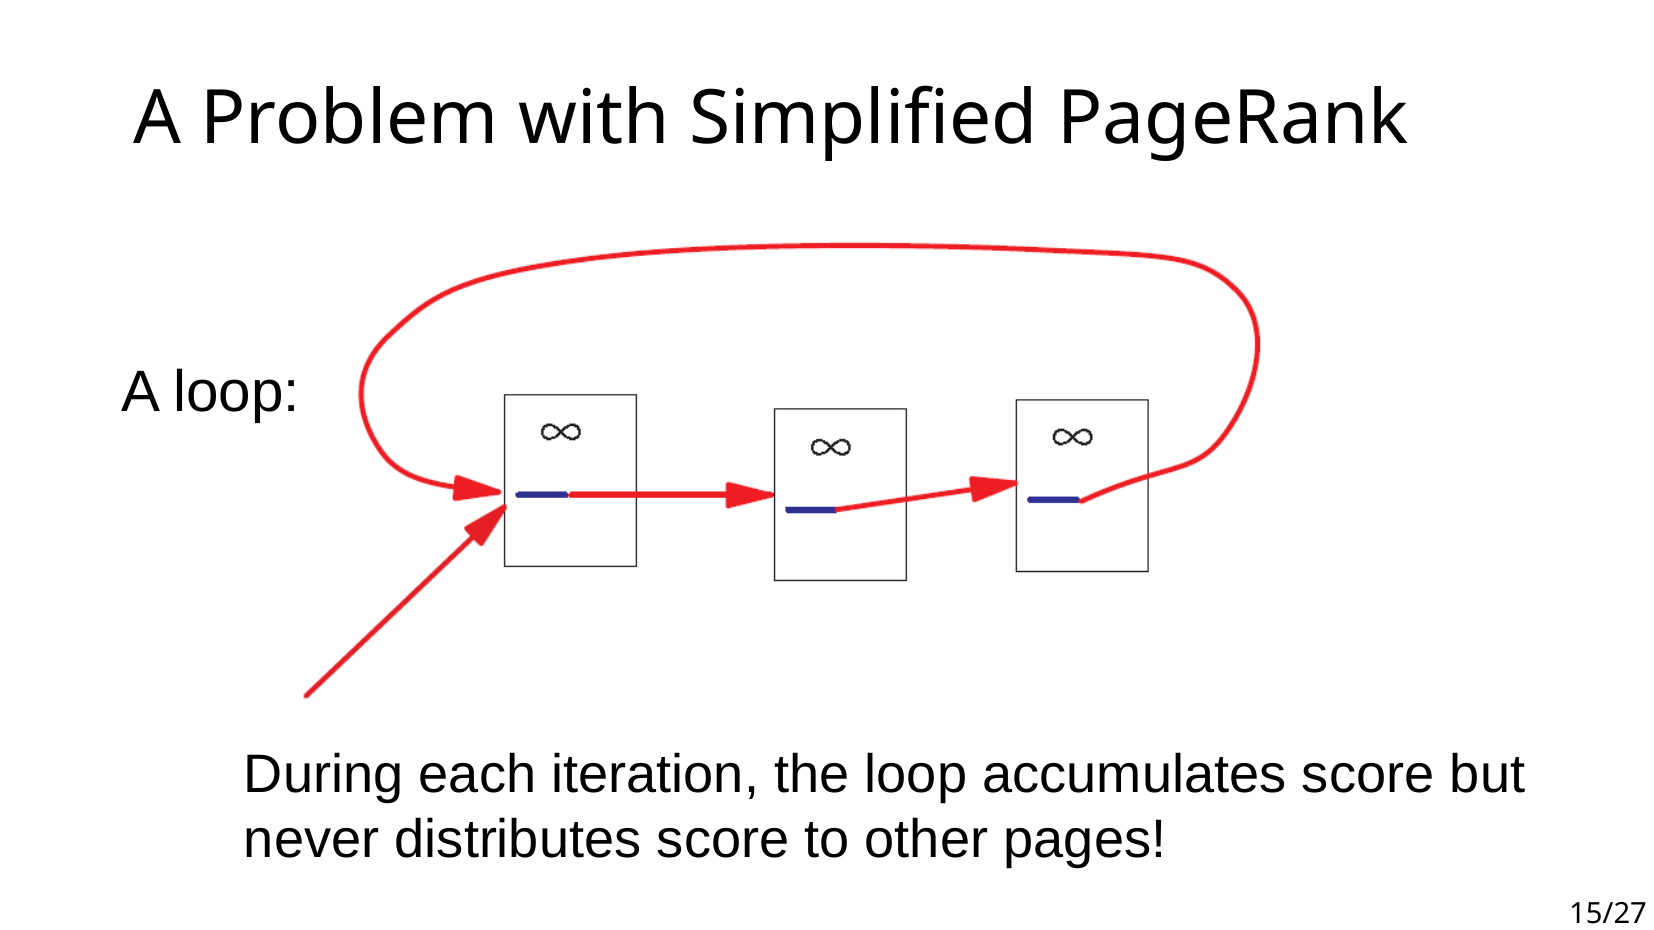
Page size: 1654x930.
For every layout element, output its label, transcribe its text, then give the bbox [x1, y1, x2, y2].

picture [261, 206, 1282, 717]
text_box A loop: [106, 345, 316, 432]
text_box During each iteration, the loop accumulates score but never distributes score to other pages! [229, 730, 1622, 876]
title A Problem with Simplified PageRank [82, 1, 1571, 225]
